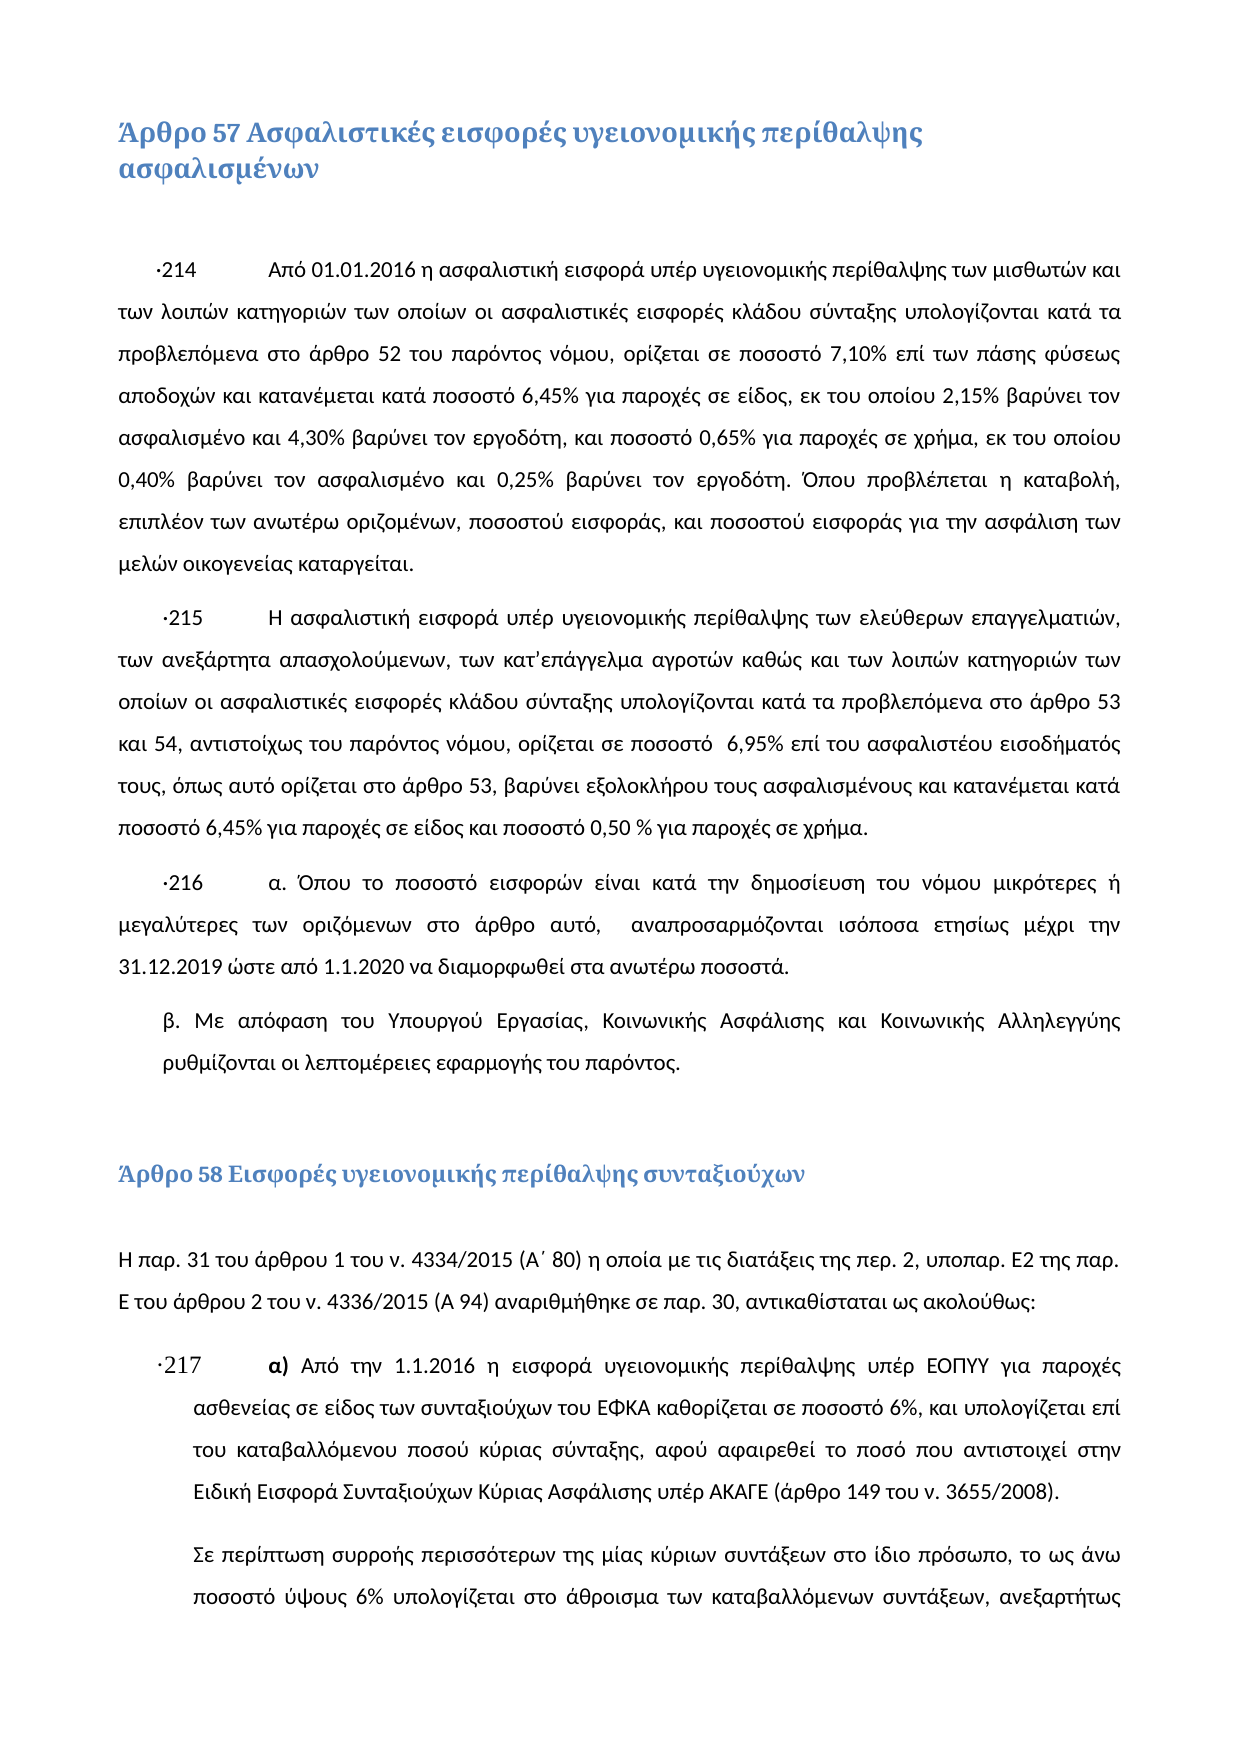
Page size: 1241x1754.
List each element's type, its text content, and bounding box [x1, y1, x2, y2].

list Η ασφαλιστική εισφορά υπέρ υγειονομικής περίθαλψης των ελεύθερων επαγγελματιών, των ανεξάρτητα απασχολούμενων, των κατ’επάγγελμα αγροτών καθώς και των λοιπών κατηγοριών των οποίων οι ασφαλιστικές εισφορές κλάδου σύνταξης υπολογίζονται κατά τα προβλεπόμενα στο άρθρο 53 και 54, αντιστοίχως του παρόντος νόμου, ορίζεται σε ποσοστό 6,95% επί του ασφαλιστέου εισοδήματός τους, όπως αυτό ορίζεται στο άρθρο 53, βαρύνει εξολοκλήρου τους ασφαλισμένους και κατανέμεται κατά ποσοστό 6,45% για παροχές σε είδος και ποσοστό 0,50 % για παροχές σε χρήμα. [118, 603, 1122, 841]
text Η παρ. 31 του άρθρου 1 του ν. 4334/2015 (Α΄ 80) η οποία με τις διατάξεις της περ. 2, υποπαρ. Ε2 της παρ. Ε του άρθρου 2 του ν. 4336/2015 (Α 94) αναριθμήθηκε σε παρ. 30, αντικαθίσταται ως ακολούθως: [118, 1245, 1122, 1315]
text Άρθρο 57 Ασφαλιστικές εισφορές υγειονομικής περίθαλψης ασφαλισμένων [118, 118, 1122, 185]
text Σε περίπτωση συρροής περισσότερων της μίας κύριων συντάξεων στο ίδιο πρόσωπο, το ως άνω ποσοστό ύψους 6% υπολογίζεται στο άθροισμα των καταβαλλόμενων συντάξεων, ανεξαρτήτως [193, 1540, 1122, 1610]
list α. Όπου το ποσοστό εισφορών είναι κατά την δημοσίευση του νόμου μικρότερες ή μεγαλύτερες των οριζόμενων στο άρθρο αυτό, αναπροσαρμόζονται ισόποσα ετησίως μέχρι την 31.12.2019 ώστε από 1.1.2020 να διαμορφωθεί στα ανωτέρω ποσοστά. [118, 868, 1122, 980]
text β. Με απόφαση του Υπουργού Εργασίας, Κοινωνικής Ασφάλισης και Κοινωνικής Αλληλεγγύης ρυθμίζονται οι λεπτομέρειες εφαρμογής του παρόντος. [162, 1006, 1122, 1076]
list α) Από την 1.1.2016 η εισφορά υγειονομικής περίθαλψης υπέρ ΕΟΠΥΥ για παροχές ασθενείας σε είδος των συνταξιούχων του ΕΦΚΑ καθορίζεται σε ποσοστό 6%, και υπολογίζεται επί του καταβαλλόμενου ποσού κύριας σύνταξης, αφού αφαιρεθεί το ποσό που αντιστοιχεί στην Ειδική Εισφορά Συνταξιούχων Κύριας Ασφάλισης υπέρ ΑΚΑΓΕ (άρθρο 149 του ν. 3655/2008). [156, 1350, 1122, 1505]
text Άρθρο 58 Εισφορές υγειονομικής περίθαλψης συνταξιούχων [118, 1162, 1122, 1188]
list Από 01.01.2016 η ασφαλιστική εισφορά υπέρ υγειονομικής περίθαλψης των μισθωτών και των λοιπών κατηγοριών των οποίων οι ασφαλιστικές εισφορές κλάδου σύνταξης υπολογίζονται κατά τα προβλεπόμενα στο άρθρο 52 του παρόντος νόμου, ορίζεται σε ποσοστό 7,10% επί των πάσης φύσεως αποδοχών και κατανέμεται κατά ποσοστό 6,45% για παροχές σε είδος, εκ του οποίου 2,15% βαρύνει τον ασφαλισμένο και 4,30% βαρύνει τον εργοδότη, και ποσοστό 0,65% για παροχές σε χρήμα, εκ του οποίου 0,40% βαρύνει τον ασφαλισμένο και 0,25% βαρύνει τον εργοδότη. Όπου προβλέπεται η καταβολή, επιπλέον των ανωτέρω οριζομένων, ποσοστού εισφοράς, και ποσοστού εισφοράς για την ασφάλιση των μελών οικογενείας καταργείται. [118, 255, 1122, 577]
